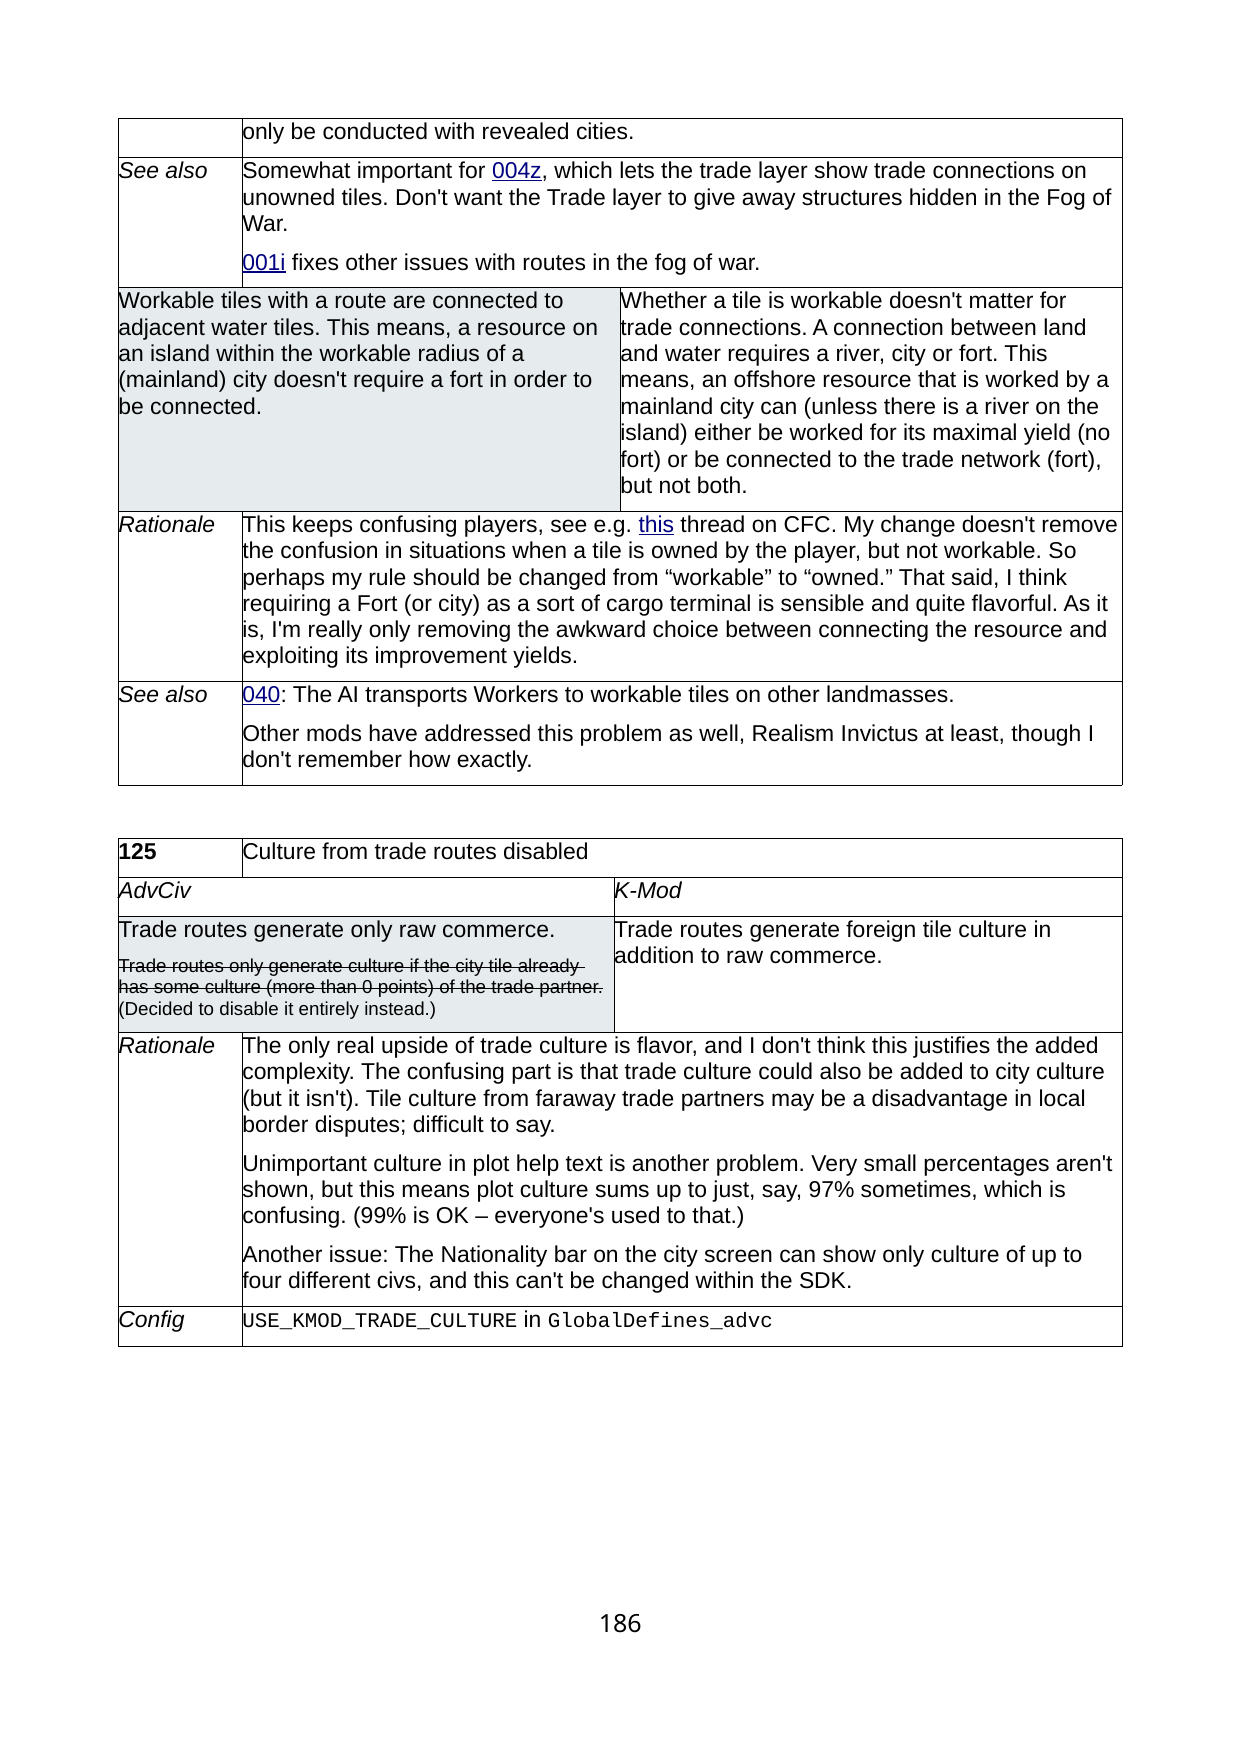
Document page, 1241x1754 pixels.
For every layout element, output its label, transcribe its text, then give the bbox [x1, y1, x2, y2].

table_cell Rationale [119, 1033, 242, 1306]
table_cell [119, 119, 242, 157]
table_header 125 [119, 839, 242, 877]
table_cell Trade routes generate foreign tile culture in addition to raw commerce. [615, 917, 1122, 1032]
table_cell Rationale [119, 512, 242, 681]
table_cell only be conducted with revealed cities. [243, 119, 1122, 157]
table_cell See also [119, 158, 242, 287]
table_cell Config [119, 1307, 242, 1346]
table_header Culture from trade routes disabled [243, 839, 1122, 877]
table_cell USE_KMOD_TRADE_CULTURE in GlobalDefines_advc [243, 1307, 1122, 1346]
table_cell Whether a tile is workable doesn't matter for trade connections. A connection between land and water requires a river, city or fort. This means, an offshore resource that is worked by a mainland city can (unless there is a river on the island) either be worked for its maximal yield (no fort) or be connected to the trade network (fort), but not both. [621, 288, 1122, 511]
table_cell The only real upside of trade culture is flavor, and I don't think this justifies the added complexity. The confusing part is that trade culture could also be added to city culture (but it isn't). Tile culture from faraway trade partners may be a disadvantage in local border disputes; difficult to say. Unimportant culture in plot help text is another problem. Very small percentages aren't shown, but this means plot culture sums up to just, say, 97% sometimes, which is confusing. (99% is OK – everyone's used to that.) Another issue: The Nationality bar on the city screen can show only culture of up to four different civs, and this can't be changed within the SDK. [243, 1033, 1122, 1306]
table_cell See also [119, 682, 242, 785]
table_cell AdvCiv [119, 878, 614, 916]
table_cell Somewhat important for 004z, which lets the trade layer show trade connections on unowned tiles. Don't want the Trade layer to give away structures hidden in the Fog of War. 001i fixes other issues with routes in the fog of war. [243, 158, 1122, 287]
table_cell Workable tiles with a route are connected to adjacent water tiles. This means, a resource on an island within the workable radius of a (mainland) city doesn't require a fort in order to be connected. [119, 288, 620, 511]
table_cell 040: The AI transports Workers to workable tiles on other landmasses. Other mods have addressed this problem as well, Realism Invictus at least, though I don't remember how exactly. [243, 682, 1122, 785]
table_cell Trade routes generate only raw commerce. Trade routes only generate culture if the city tile already has some culture (more than 0 points) of the trade partner. (Decided to disable it entirely instead.) [119, 917, 614, 1032]
table_cell This keeps confusing players, see e.g. this thread on CFC. My change doesn't remove the confusion in situations when a tile is owned by the player, but not workable. So perhaps my rule should be changed from “workable” to “owned.” That said, I think requiring a Fort (or city) as a sort of cargo terminal is sensible and quite flavorful. As it is, I'm really only removing the awkward choice between connecting the resource and exploiting its improvement yields. [243, 512, 1122, 681]
table_cell K-Mod [615, 878, 1122, 916]
